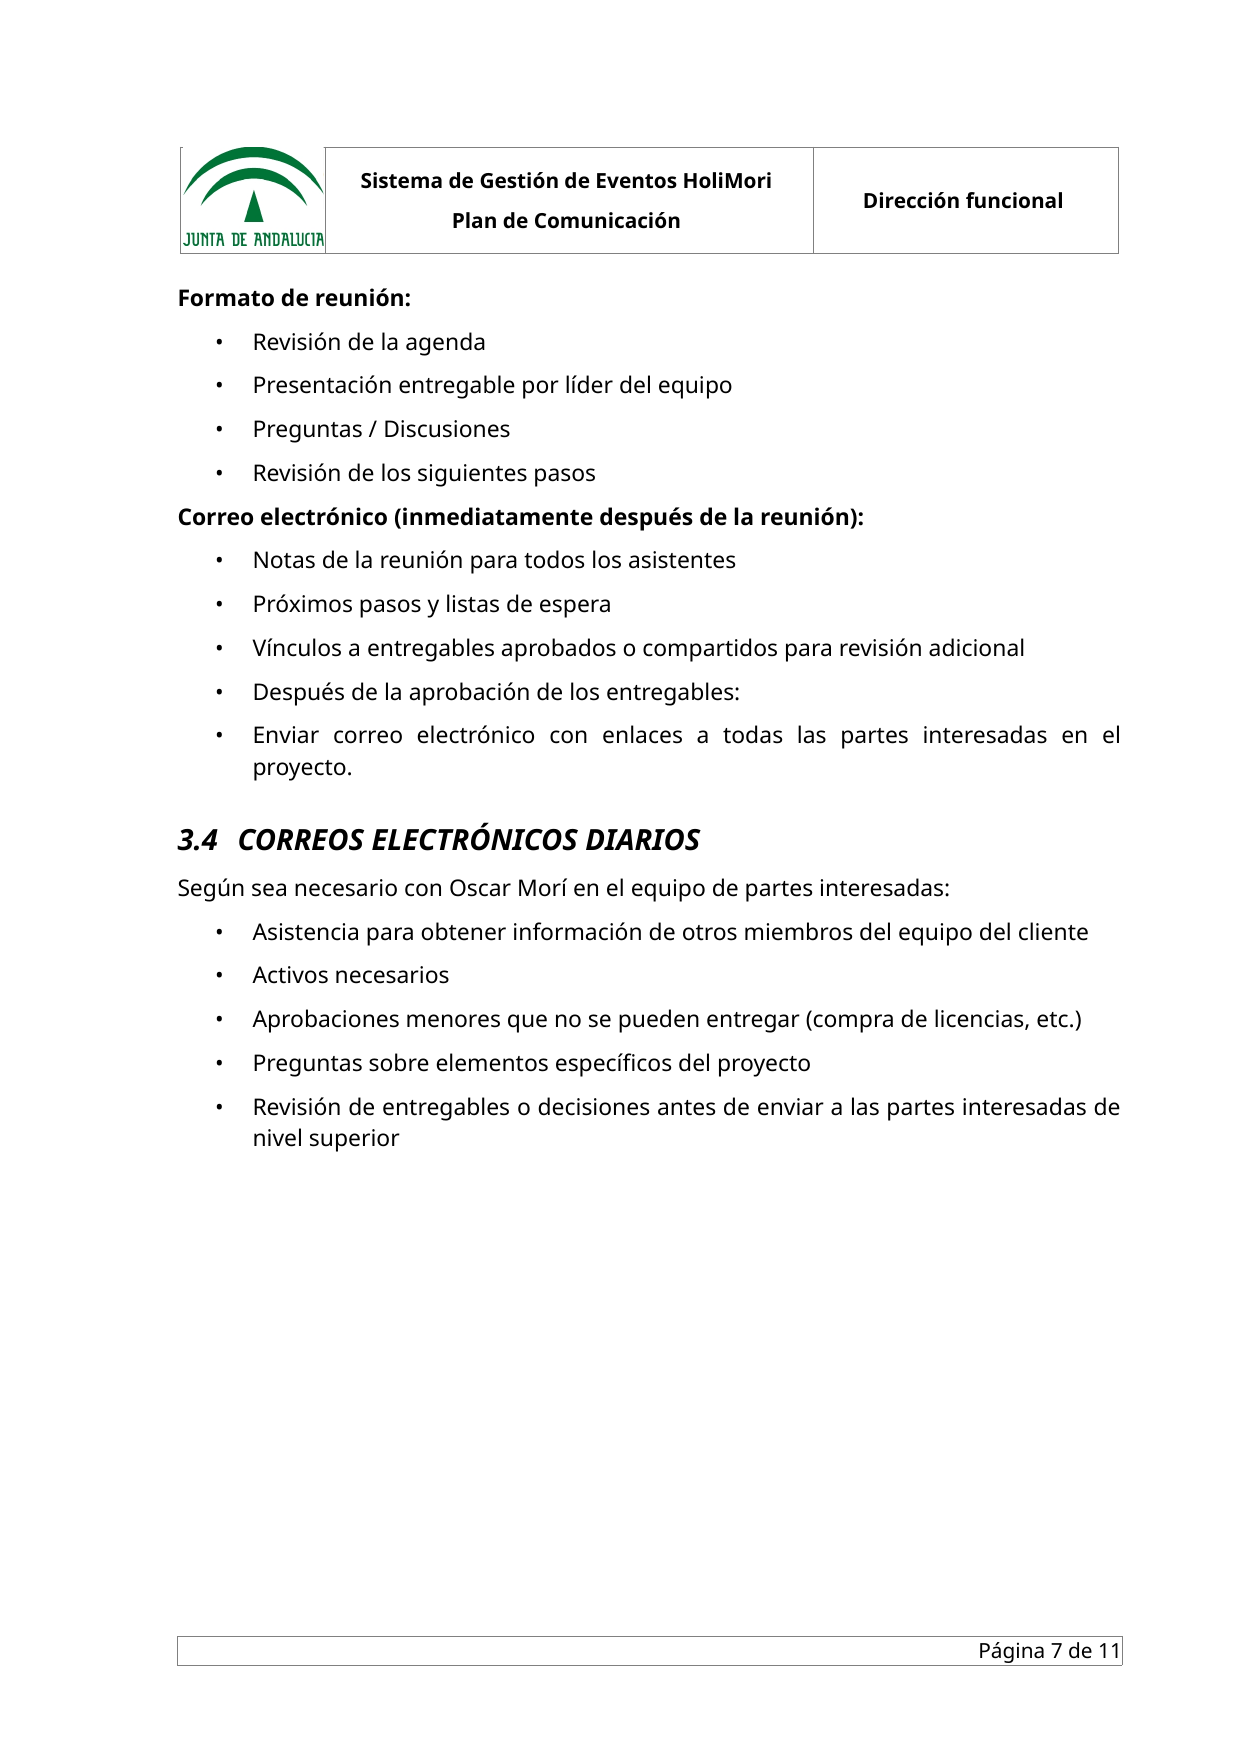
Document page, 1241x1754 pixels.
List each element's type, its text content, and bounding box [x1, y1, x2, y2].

text Según sea necesario con Oscar Morí en el equipo de partes interesadas: [177, 872, 1122, 903]
subtitle CORREOS ELECTRÓNICOS DIARIOS [177, 819, 1122, 859]
list Asistencia para obtener información de otros miembros del equipo del cliente [215, 915, 1122, 947]
list Después de la aprobación de los entregables: [215, 676, 1122, 707]
list Preguntas sobre elementos específicos del proyecto [215, 1047, 1122, 1078]
text Correo electrónico (inmediatamente después de la reunión): [177, 501, 1122, 532]
list Revisión de la agenda [215, 326, 1122, 357]
list Próximos pasos y listas de espera [215, 588, 1122, 619]
text Formato de reunión: [177, 282, 1122, 313]
list Enviar correo electrónico con enlaces a todas las partes interesadas en el proyecto. [215, 719, 1122, 782]
list Presentación entregable por líder del equipo [215, 369, 1122, 401]
list Notas de la reunión para todos los asistentes [215, 544, 1122, 576]
list Vínculos a entregables aprobados o compartidos para revisión adicional [215, 632, 1122, 663]
list Revisión de entregables o decisiones antes de enviar a las partes interesadas de nivel superior [215, 1090, 1122, 1153]
list Activos necesarios [215, 959, 1122, 990]
list Revisión de los siguientes pasos [215, 457, 1122, 488]
list Aprobaciones menores que no se pueden entregar (compra de licencias, etc.) [215, 1003, 1122, 1034]
list Preguntas / Discusiones [215, 413, 1122, 444]
